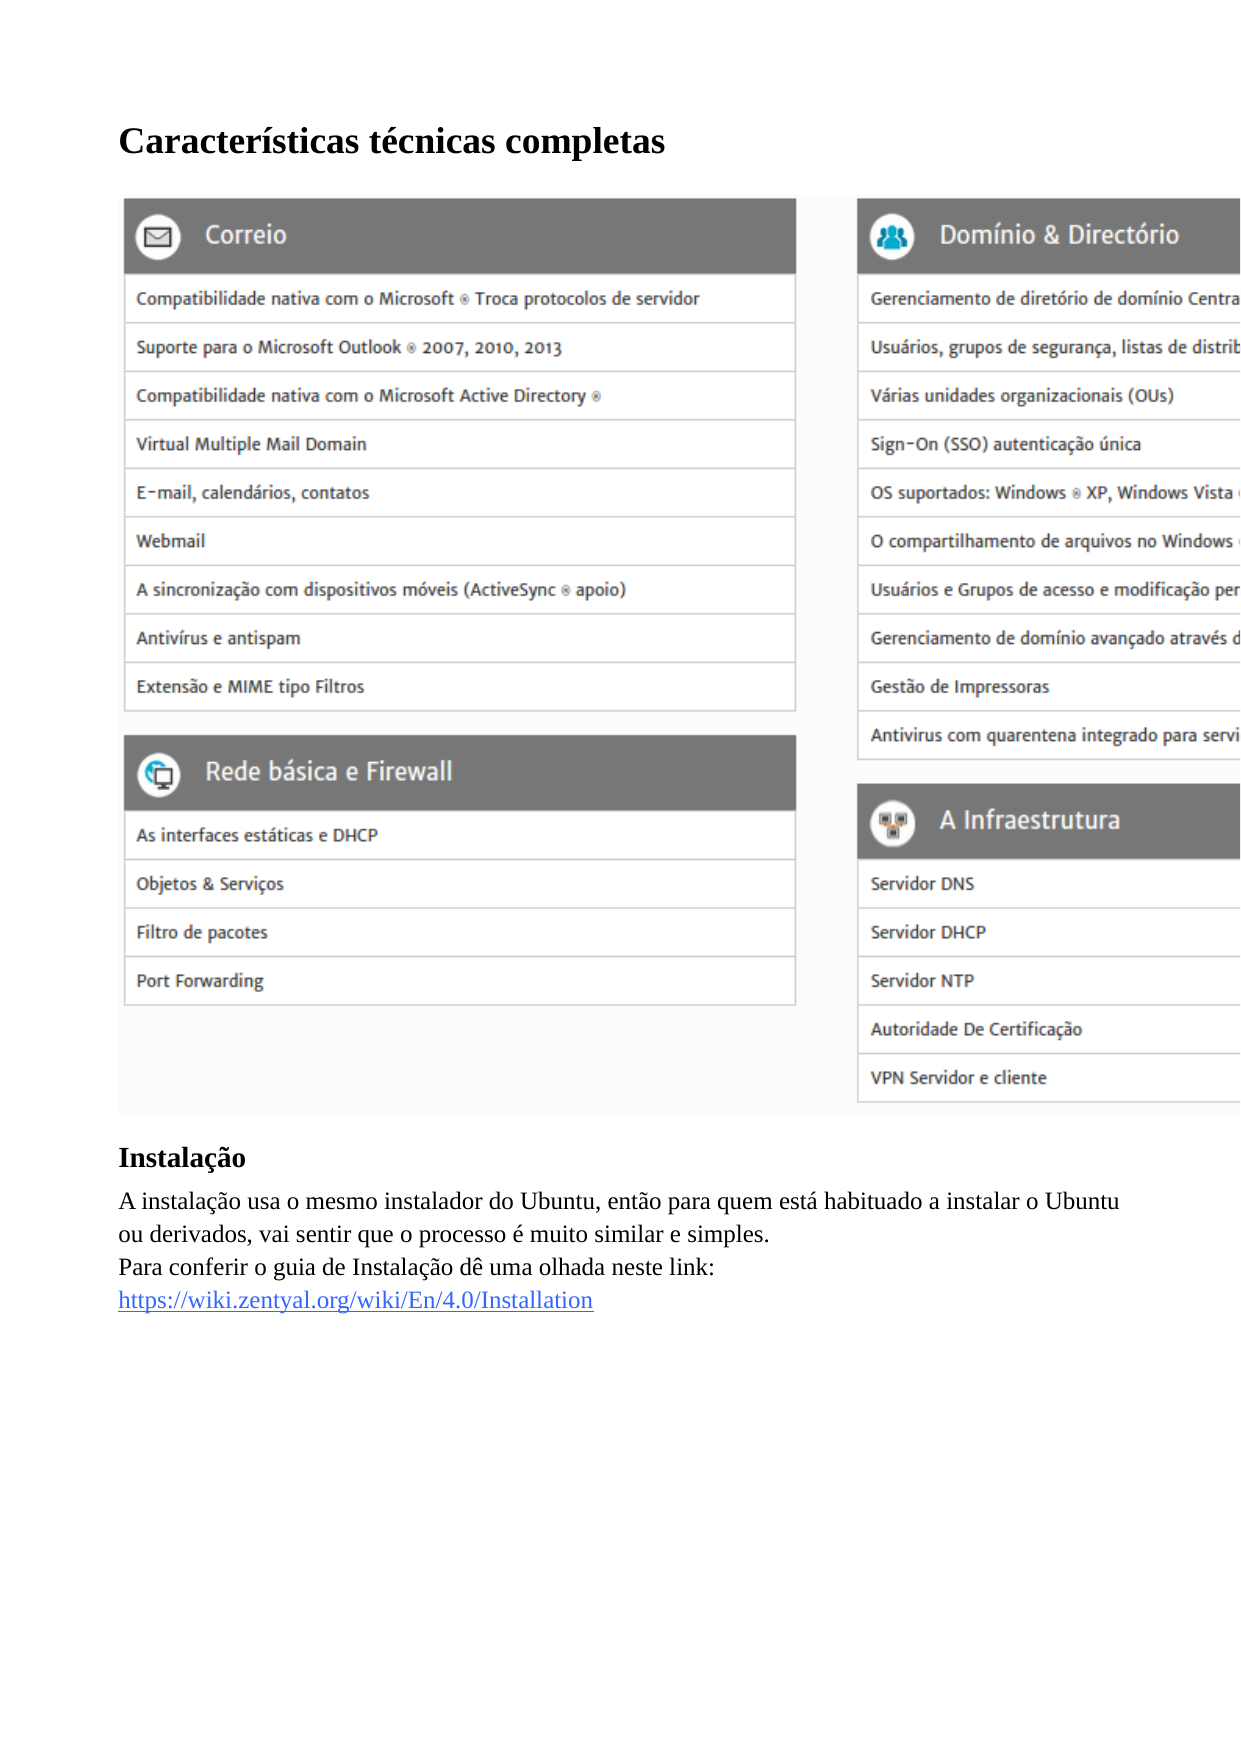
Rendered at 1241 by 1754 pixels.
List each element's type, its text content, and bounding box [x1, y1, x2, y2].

text A instalação usa o mesmo instalador do Ubuntu, então para quem está habituado a instalar o Ubuntu ou derivados, vai sentir que o processo é muito similar e simples. Para conferir o guia de Instalação dê uma olhada neste link: https://wiki.zentyal.org/wiki/En/4.0/Installation [118, 1186, 1122, 1314]
picture [118, 194, 1241, 1114]
subtitle Características técnicas completas [118, 118, 1122, 161]
subtitle Instalação [118, 1140, 1122, 1174]
